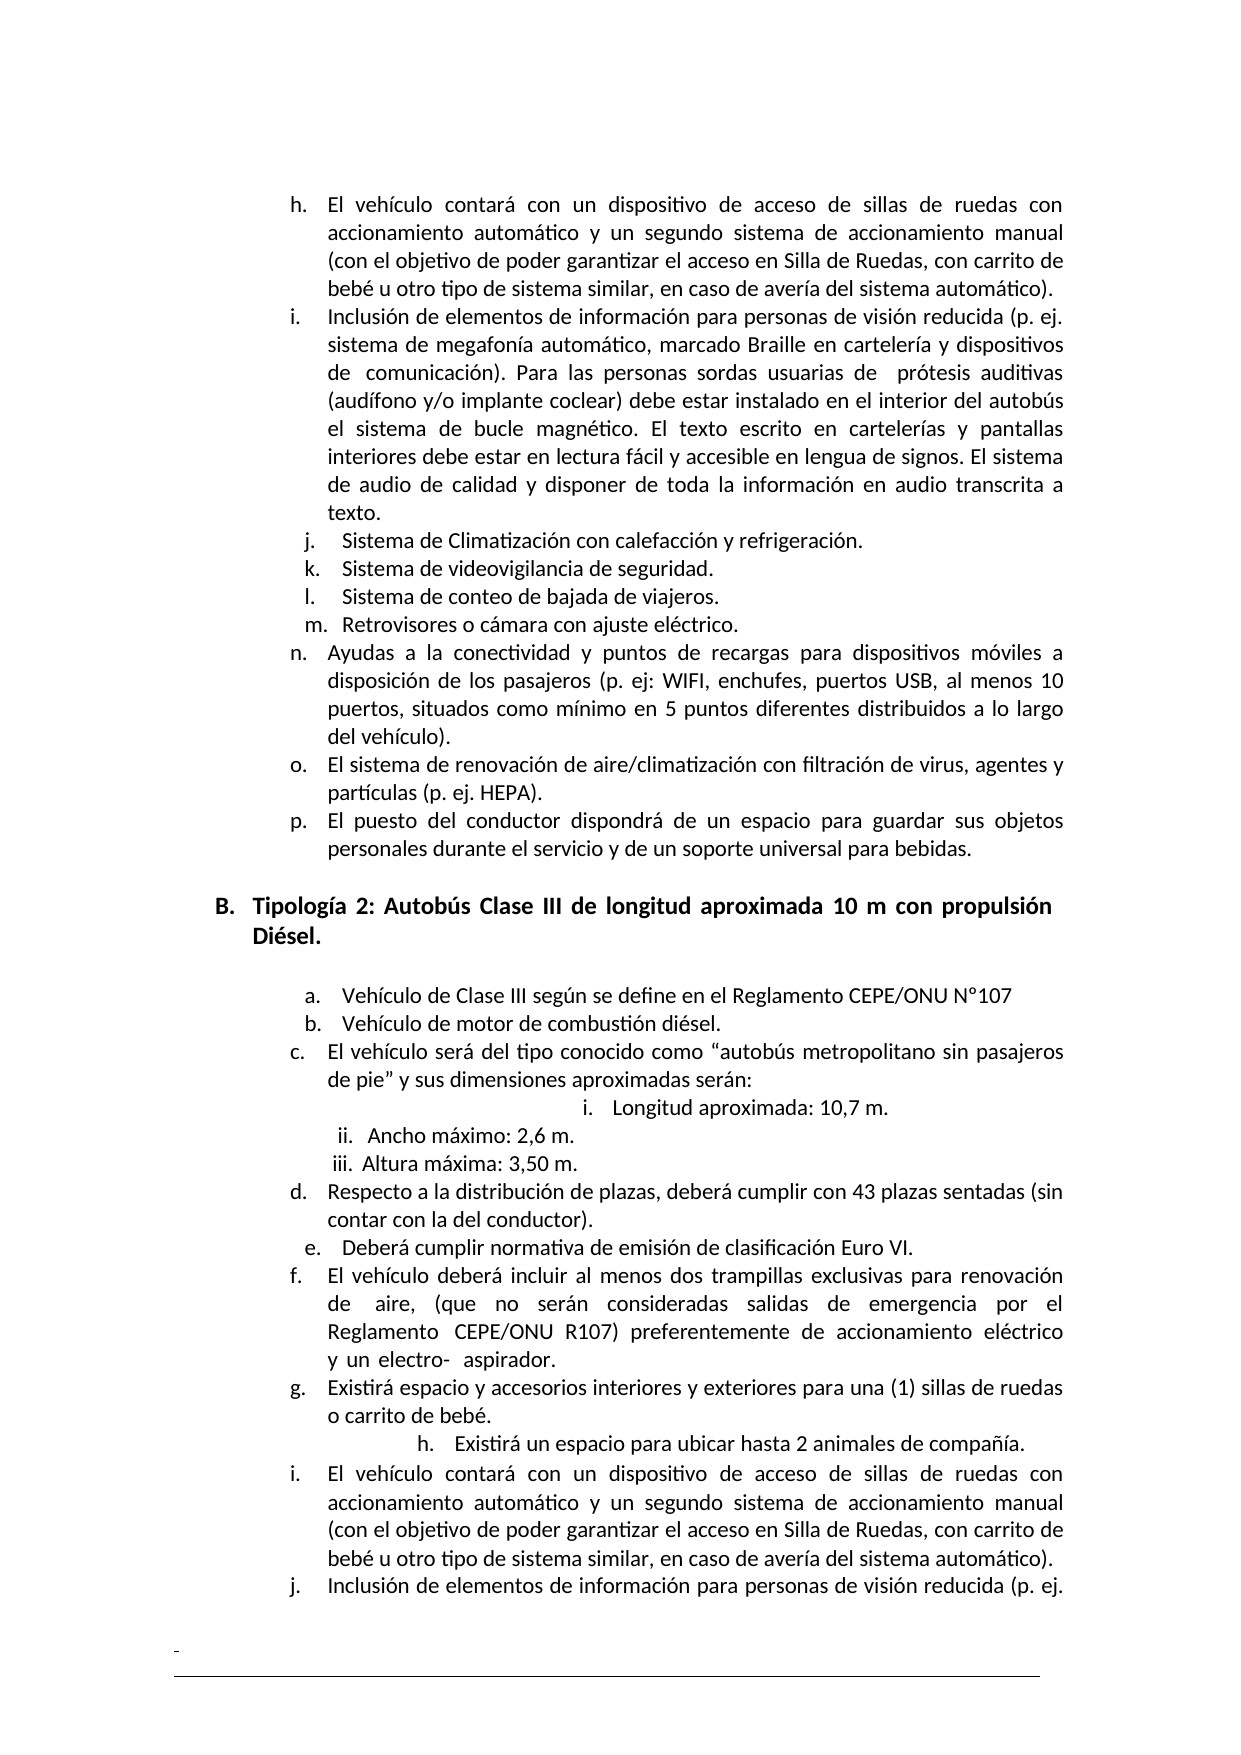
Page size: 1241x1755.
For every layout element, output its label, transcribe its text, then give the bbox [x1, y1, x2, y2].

list Existirá espacio y accesorios interiores y exteriores para una (1) sillas de ruedas o carrito de bebé. [290, 1373, 1063, 1429]
list El puesto del conductor dispondrá de un espacio para guardar sus objetos personales durante el servicio y de un soporte universal para bebidas. [290, 806, 1064, 862]
list Sistema de Climatización con calefacción y refrigeración. [304, 526, 1076, 554]
list El vehículo contará con un dispositivo de acceso de sillas de ruedas con accionamiento automático y un segundo sistema de accionamiento manual (con el objetivo de poder garantizar el acceso en Silla de Ruedas, con carrito de bebé u otro tipo de sistema similar, en caso de avería del sistema automático). [290, 1459, 1063, 1572]
list Respecto a la distribución de plazas, deberá cumplir con 43 plazas sentadas (sin contar con la del conductor). [290, 1177, 1063, 1233]
list Tipología 2: Autobús Clase III de longitud aproximada 10 m con propulsión Diésel. [215, 890, 1063, 951]
list Longitud aproximada: 10,7 m. [582, 1093, 1076, 1121]
list El vehículo será del tipo conocido como “autobús metropolitano sin pasajeros de pie” y sus dimensiones aproximadas serán: [290, 1037, 1064, 1093]
list El vehículo deberá incluir al menos dos trampillas exclusivas para renovación de aire, (que no serán consideradas salidas de emergencia por el Reglamento CEPE/ONU R107) preferentemente de accionamiento eléctrico y un electro- aspirador. [290, 1261, 1063, 1373]
list Altura máxima: 3,50 m. [332, 1149, 1076, 1177]
list El vehículo contará con un dispositivo de acceso de sillas de ruedas con accionamiento automático y un segundo sistema de accionamiento manual (con el objetivo de poder garantizar el acceso en Silla de Ruedas, con carrito de bebé u otro tipo de sistema similar, en caso de avería del sistema automático). [290, 190, 1063, 302]
list Sistema de conteo de bajada de viajeros. [304, 582, 1076, 610]
list Inclusión de elementos de información para personas de visión reducida (p. ej. sistema de megafonía automático, marcado Braille en cartelería y dispositivos de comunicación). Para las personas sordas usuarias de prótesis auditivas (audífono y/o implante coclear) debe estar instalado en el interior del autobús el sistema de bucle magnético. El texto escrito en cartelerías y pantallas interiores debe estar en lectura fácil y accesible en lengua de signos. El sistema de audio de calidad y disponer de toda la información en audio transcrita a texto. [290, 302, 1064, 526]
list Inclusión de elementos de información para personas de visión reducida (p. ej. [290, 1572, 1064, 1600]
list Vehículo de motor de combustión diésel. [304, 1009, 1076, 1037]
list Sistema de videovigilancia de seguridad. [304, 554, 1076, 582]
list Ancho máximo: 2,6 m. [337, 1121, 1076, 1149]
list El sistema de renovación de aire/climatización con filtración de virus, agentes y partículas (p. ej. HEPA). [290, 750, 1063, 806]
list Ayudas a la conectividad y puntos de recargas para dispositivos móviles a disposición de los pasajeros (p. ej: WIFI, enchufes, puertos USB, al menos 10 puertos, situados como mínimo en 5 puntos diferentes distribuidos a lo largo del vehículo). [290, 638, 1064, 750]
list Deberá cumplir normativa de emisión de clasificación Euro VI. [304, 1233, 1076, 1261]
list Existirá un espacio para ubicar hasta 2 animales de compañía. [417, 1429, 1076, 1457]
list Retrovisores o cámara con ajuste eléctrico. [304, 610, 1076, 638]
list Vehículo de Clase III según se define en el Reglamento CEPE/ONU Nº107 [304, 982, 1076, 1009]
